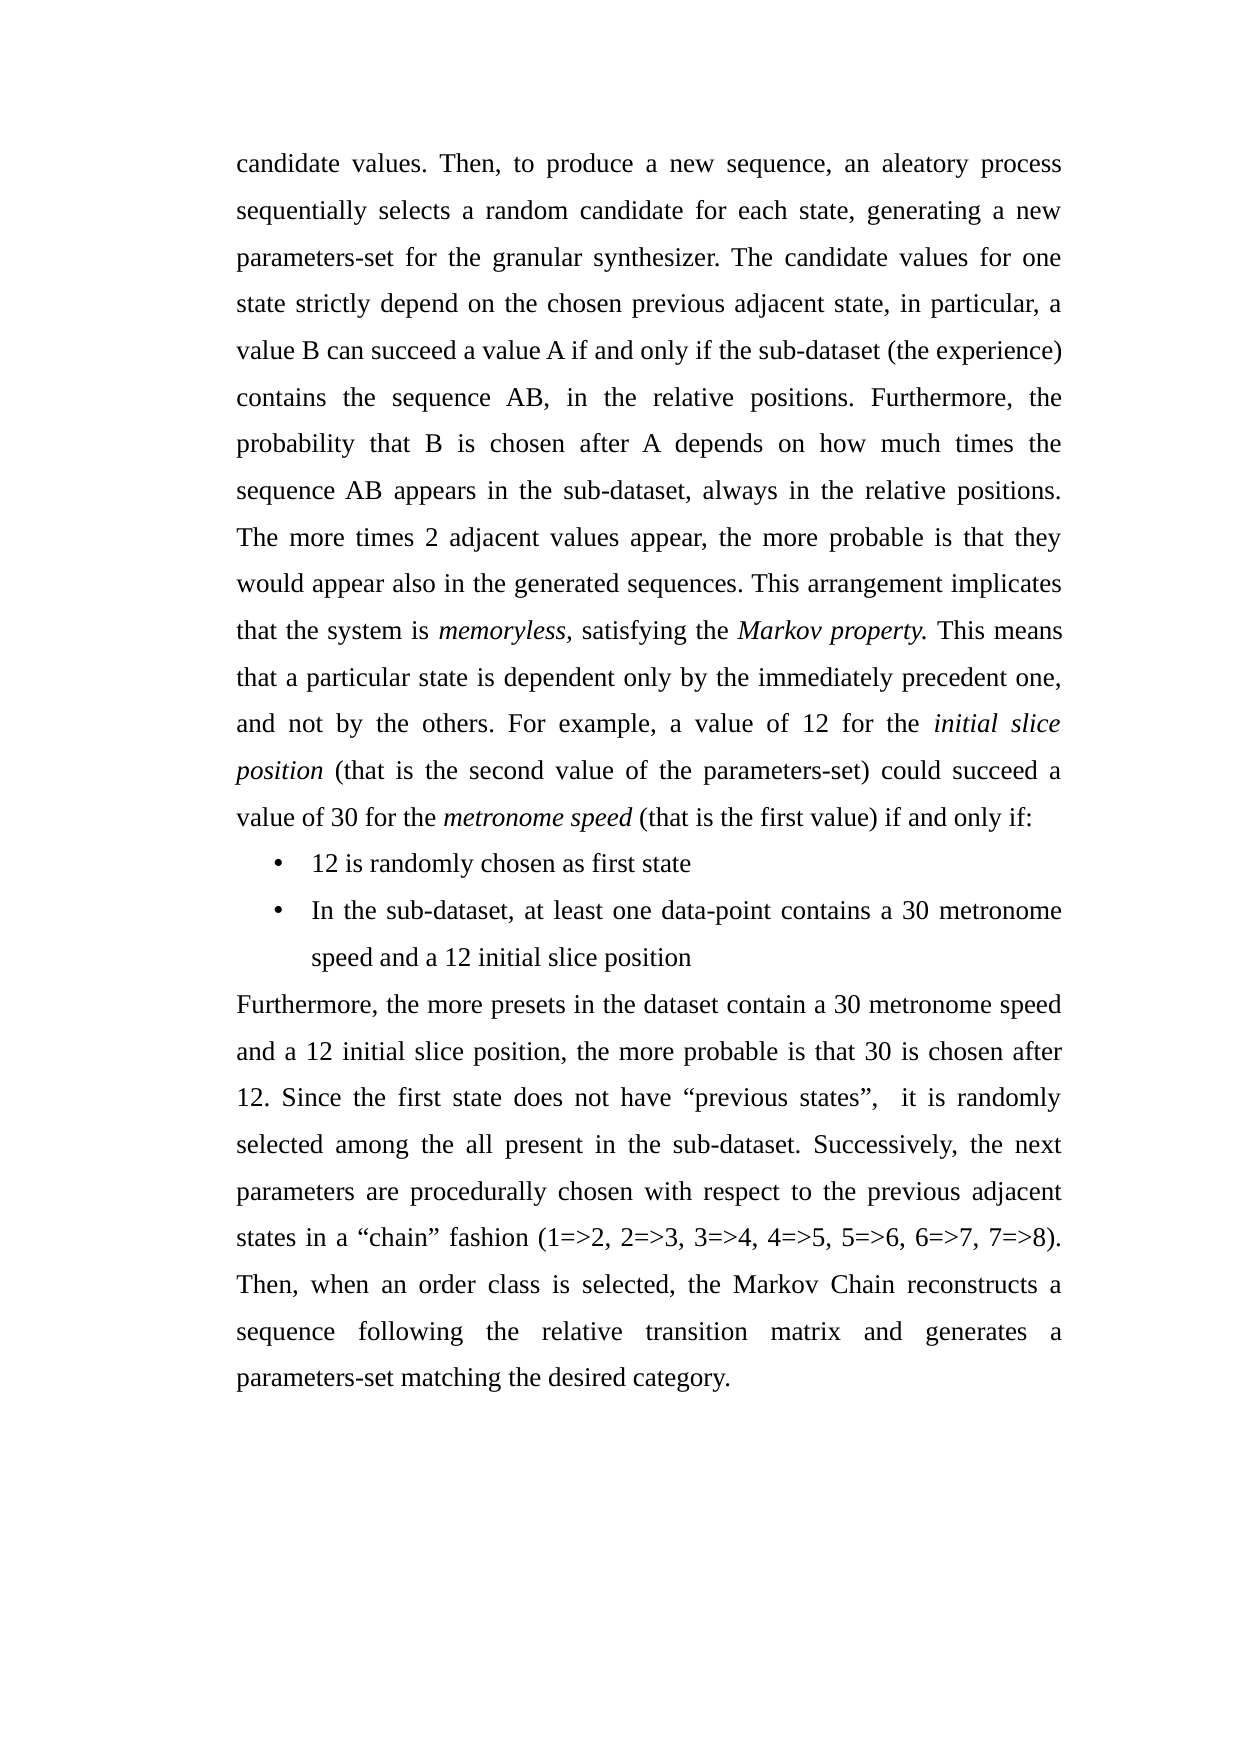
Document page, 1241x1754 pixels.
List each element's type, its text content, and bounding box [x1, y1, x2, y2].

text Furthermore, the more presets in the dataset contain a 30 metronome speed and a 12 initial slice position, the more probable is that 30 is chosen after 12. Since the first state does not have “previous states”, it is randomly selected among the all present in the sub-dataset. Successively, the next parameters are procedurally chosen with respect to the previous adjacent states in a “chain” fashion (1=>2, 2=>3, 3=>4, 4=>5, 5=>6, 6=>7, 7=>8). Then, when an order class is selected, the Markov Chain reconstructs a sequence following the relative transition matrix and generates a parameters-set matching the desired category. [236, 988, 1063, 1392]
list In the sub-dataset, at least one data-point contains a 30 metronome speed and a 12 initial slice position [274, 894, 1063, 972]
text candidate values. Then, to produce a new sequence, an aleatory process sequentially selects a random candidate for each state, generating a new parameters-set for the granular synthesizer. The candidate values for one state strictly depend on the chosen previous adjacent state, in particular, a value B can succeed a value A if and only if the sub-dataset (the experience) contains the sequence AB, in the relative positions. Furthermore, the probability that B is chosen after A depends on how much times the sequence AB appears in the sub-dataset, always in the relative positions. The more times 2 adjacent values appear, the more probable is that they would appear also in the generated sequences. This arrangement implicates that the system is memoryless, satisfying the Markov property. This means that a particular state is dependent only by the immediately precedent one, and not by the others. For example, a value of 12 for the initial slice position (that is the second value of the parameters-set) could succeed a value of 30 for the metronome speed (that is the first value) if and only if: [236, 148, 1063, 832]
list 12 is randomly chosen as first state [274, 848, 1063, 879]
